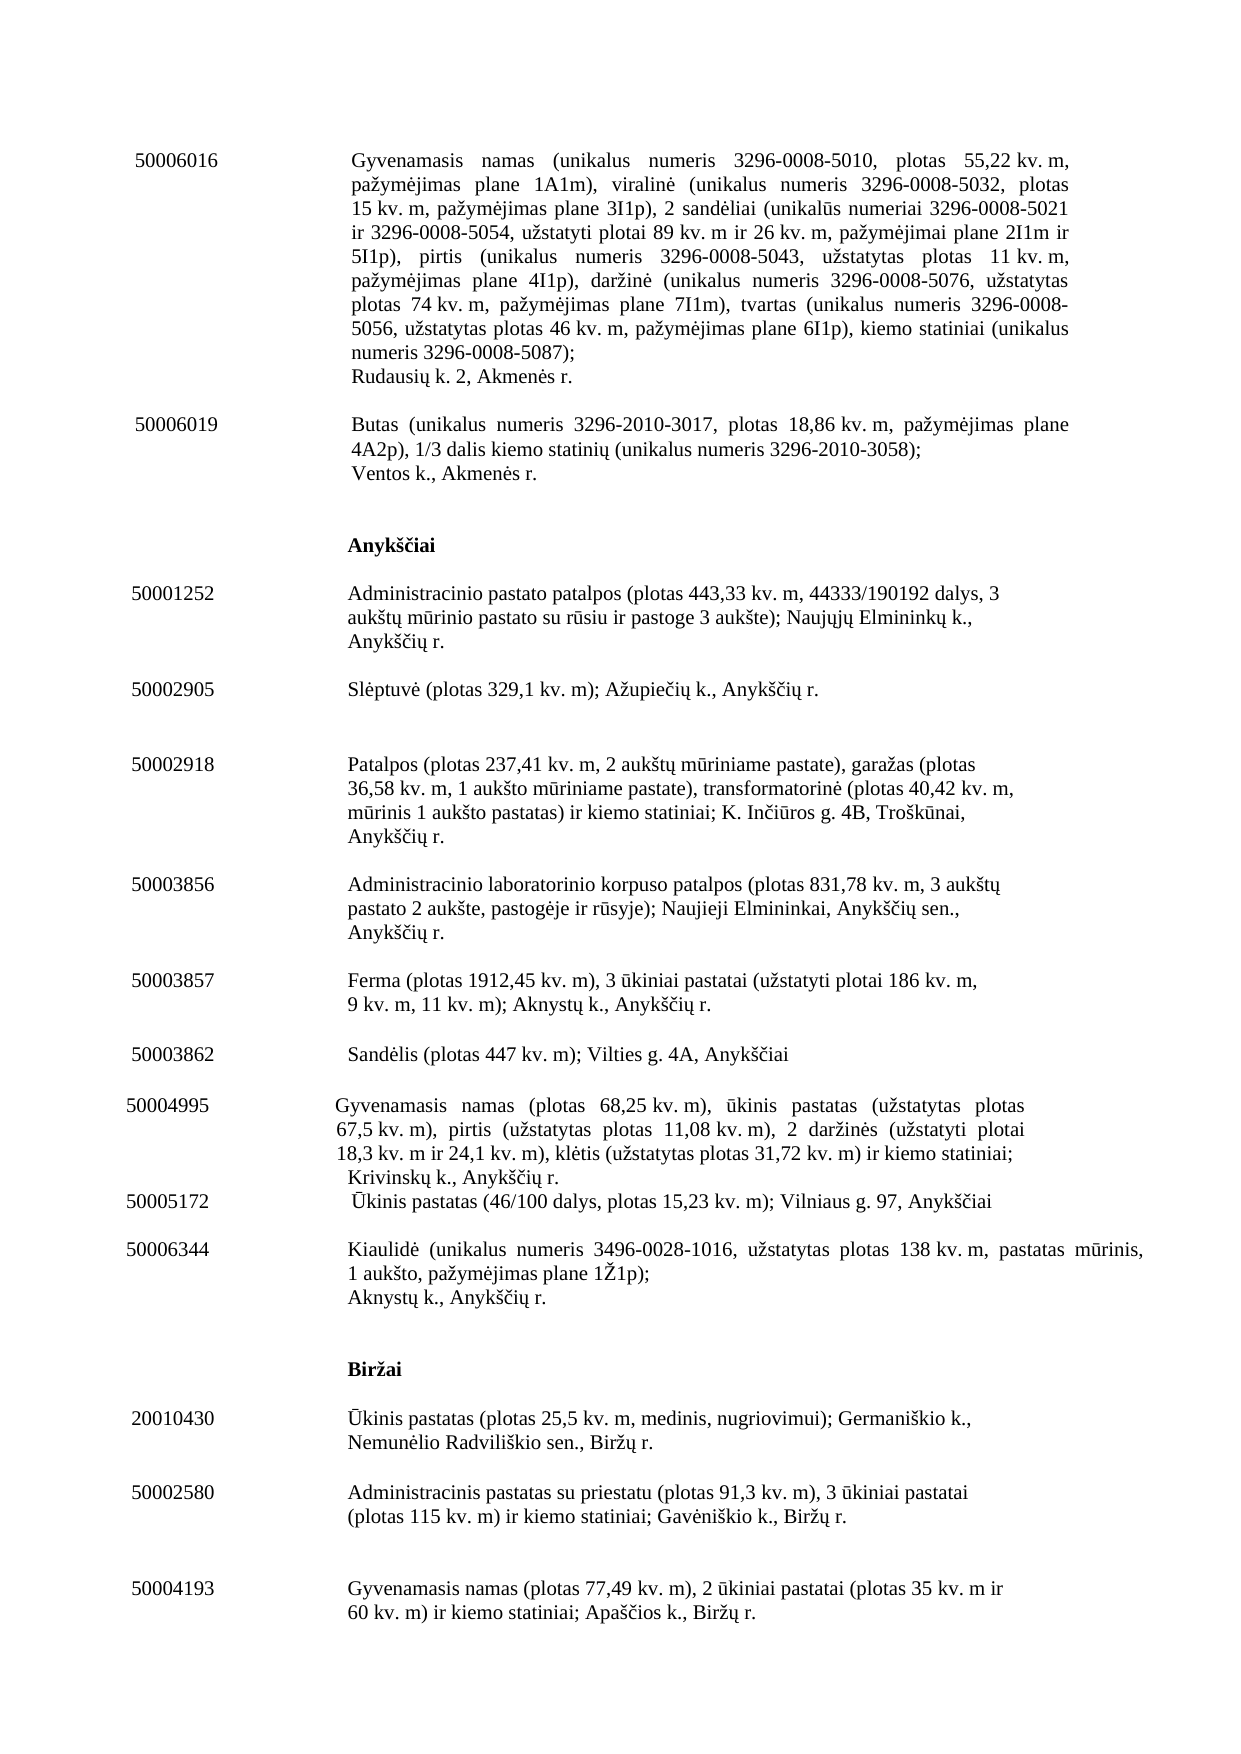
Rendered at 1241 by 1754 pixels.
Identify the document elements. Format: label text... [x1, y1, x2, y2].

table_cell [101, 1480, 114, 1552]
table_cell [115, 653, 1155, 677]
table_cell [101, 1093, 114, 1189]
table_cell [1148, 872, 1155, 944]
table_cell 20010430 [115, 1406, 336, 1456]
table_cell [1148, 751, 1155, 848]
table_cell 50006016 Gyvenamasis namas (unikalus numeris 3296-0008-5010, plotas 55,22 kv. m, pažymėjimas plane 1A1m), viralinė (unikalus numeris 3296-0008-5032, plotas 15 kv. m, pažymėjimas plane 3I1p), 2 sandėliai (unikalūs numeriai 3296-0008-5021 ir 3296-0008-5054, užstatyti plotai 89 kv. m ir 26 kv. m, pažymėjimai plane 2I1m ir 5I1p), pirtis (unikalus numeris 3296-0008-5043, užstatytas plotas 11 kv. m, pažymėjimas plane 4I1p), daržinė (unikalus numeris 3296-0008-5076, užstatytas plotas 74 kv. m, pažymėjimas plane 7I1m), tvartas (unikalus numeris 3296-0008-5056, užstatytas plotas 46 kv. m, pažymėjimas plane 6I1p), kiemo statiniai (unikalus numeris 3296-0008-5087); Rudausių k. 2, Akmenės r. [118, 148, 1081, 412]
table_cell [1170, 1406, 1192, 1456]
table_cell [1193, 1480, 1211, 1552]
table_cell [1077, 1576, 1081, 1648]
table_cell Anykščiai [336, 533, 1155, 557]
table_cell [1148, 1093, 1155, 1189]
table_cell [1193, 968, 1211, 1018]
table_cell [1170, 1018, 1192, 1042]
table_cell [1170, 1381, 1192, 1406]
table_cell [1081, 1576, 1148, 1648]
table_cell [1193, 557, 1211, 581]
table_cell [1155, 581, 1170, 653]
table_cell [101, 1406, 114, 1456]
table_cell [1148, 677, 1155, 727]
table_cell [1170, 968, 1192, 1018]
table_cell [1193, 581, 1211, 653]
table_cell Gyvenamasis namas (plotas 77,49 kv. m), 2 ūkiniai pastatai (plotas 35 kv. m ir 60 kv. m) ir kiemo statiniai; Apaščios k., Biržų r. [336, 1576, 1037, 1648]
table_cell [1155, 1043, 1170, 1093]
table_cell [1193, 1237, 1211, 1333]
table_cell [1170, 509, 1192, 533]
table_cell [1170, 1552, 1192, 1576]
table_cell Ferma (plotas 1912,45 kv. m), 3 ūkiniai pastatai (užstatyti plotai 186 kv. m, 9 kv. m, 11 kv. m); Aknystų k., Anykščių r. [336, 968, 1037, 1018]
table_cell [1081, 148, 1148, 412]
table_cell [1155, 728, 1170, 751]
table_cell [1193, 1648, 1211, 1672]
table_cell [1193, 1093, 1211, 1189]
table_cell 50006344 [115, 1237, 336, 1333]
table_cell [115, 1333, 1155, 1357]
table_cell [1155, 872, 1170, 944]
table_cell [101, 848, 114, 872]
table_cell [1170, 1456, 1192, 1480]
table_cell [1081, 751, 1148, 848]
table_cell Administracinis pastatas su priestatu (plotas 91,3 kv. m), 3 ūkiniai pastatai (plotas 115 kv. m) ir kiemo statiniai; Gavėniškio k., Biržų r. [336, 1480, 1037, 1552]
table_cell [1081, 1406, 1148, 1456]
table_cell [1081, 581, 1148, 653]
table_cell [1077, 1480, 1081, 1552]
table_cell [1148, 1576, 1155, 1648]
table_cell [1037, 1093, 1077, 1189]
table_cell 50006019 Butas (unikalus numeris 3296-2010-3017, plotas 18,86 kv. m, pažymėjimas plane 4A2p), 1/3 dalis kiemo statinių (unikalus numeris 3296-2010-3058); Ventos k., Akmenės r. [118, 413, 1081, 509]
table_cell [101, 1648, 114, 1672]
table_cell [1077, 1043, 1081, 1093]
table_cell [1077, 1093, 1081, 1189]
table_cell [1193, 1043, 1211, 1093]
table_cell Administracinio laboratorinio korpuso patalpos (plotas 831,78 kv. m, 3 aukštų pastato 2 aukšte, pastogėje ir rūsyje); Naujieji Elmininkai, Anykščių sen., Anykščių r. [336, 872, 1037, 944]
table_cell [1193, 728, 1211, 751]
table_cell [1193, 1456, 1211, 1480]
table_cell [1155, 1189, 1170, 1237]
table_cell [1155, 1237, 1170, 1333]
table_cell [115, 1018, 1155, 1042]
table_cell 50002918 [115, 751, 336, 848]
table_cell [1081, 968, 1148, 1018]
table_cell [101, 509, 114, 533]
table_cell [1170, 413, 1192, 509]
table_cell [115, 1648, 1155, 1672]
table_cell [115, 1358, 336, 1381]
table_cell [1170, 944, 1192, 968]
table_cell [1193, 1552, 1211, 1576]
table_cell Gyvenamasis namas (plotas 68,25 kv. m), ūkinis pastatas (užstatytas plotas 67,5 kv. m), pirtis (užstatytas plotas 11,08 kv. m), 2 daržinės (užstatyti plotai 18,3 kv. m ir 24,1 kv. m), klėtis (užstatytas plotas 31,72 kv. m) ir kiemo statiniai; Krivinskų k., Anykščių r. [336, 1093, 1037, 1189]
table_cell 50004995 [115, 1093, 336, 1189]
table_cell [115, 728, 1155, 751]
table_cell [1193, 509, 1211, 533]
table_cell [1170, 677, 1192, 727]
table_cell [115, 557, 1155, 581]
table_cell [1037, 968, 1077, 1018]
table_cell [1170, 1480, 1192, 1552]
table_cell [101, 968, 114, 1018]
table_cell [1193, 677, 1211, 727]
table_cell [101, 413, 114, 509]
table_cell [1193, 653, 1211, 677]
table_cell 50002905 [115, 677, 336, 727]
table_cell [1155, 1648, 1170, 1672]
table_cell [1155, 677, 1170, 727]
table_cell [115, 1552, 1155, 1576]
table_cell 50003862 [115, 1043, 336, 1093]
table_cell [1170, 557, 1192, 581]
table_cell [1155, 653, 1170, 677]
table_cell [1193, 1333, 1211, 1357]
table_cell [101, 1333, 114, 1357]
table_cell Biržai [336, 1358, 1155, 1381]
table_cell [1037, 1406, 1077, 1456]
table_cell [1170, 148, 1192, 412]
table_cell [1037, 677, 1077, 727]
table_cell [1155, 1333, 1170, 1357]
table_cell [1170, 1237, 1192, 1333]
table_cell [1081, 413, 1148, 509]
table_cell [1193, 872, 1211, 944]
table_cell [1077, 872, 1081, 944]
table_cell [101, 1552, 114, 1576]
table_cell [1148, 148, 1155, 412]
table_cell Slėptuvė (plotas 329,1 kv. m); Ažupiečių k., Anykščių r. [336, 677, 1037, 727]
table_cell [1193, 944, 1211, 968]
table_cell [1193, 1381, 1211, 1406]
table_cell [1155, 944, 1170, 968]
table_cell [1148, 968, 1155, 1018]
table_cell [101, 1381, 114, 1406]
table_cell [101, 944, 114, 968]
table_cell [1170, 1189, 1192, 1237]
table_cell [1148, 1480, 1155, 1552]
table_cell [115, 848, 1155, 872]
table_cell Ūkinis pastatas (plotas 25,5 kv. m, medinis, nugriovimui); Germaniškio k., Nemunėlio Radviliškio sen., Biržų r. [336, 1406, 1037, 1456]
table_cell [1077, 751, 1081, 848]
table_cell [1170, 1358, 1192, 1381]
table_cell [115, 533, 336, 557]
table_cell Patalpos (plotas 237,41 kv. m, 2 aukštų mūriniame pastate), garažas (plotas 36,58 kv. m, 1 aukšto mūriniame pastate), transformatorinė (plotas 40,42 kv. m, mūrinis 1 aukšto pastatas) ir kiemo statiniai; K. Inčiūros g. 4B, Troškūnai, Anykščių r. [336, 751, 1037, 848]
table_cell [1148, 413, 1155, 509]
table_cell [1037, 1480, 1077, 1552]
table_cell [1155, 533, 1170, 557]
table_cell [101, 1358, 114, 1381]
table_cell [1193, 533, 1211, 557]
table_cell [1037, 872, 1077, 944]
table_cell [101, 728, 114, 751]
table_cell [1170, 1093, 1192, 1189]
table_cell [1170, 848, 1192, 872]
table_cell [1081, 1043, 1148, 1093]
table_cell [1155, 1480, 1170, 1552]
table_cell [1037, 581, 1077, 653]
table_cell [1148, 581, 1155, 653]
table_cell [1155, 413, 1170, 509]
table_cell [1155, 848, 1170, 872]
table_cell [1155, 1018, 1170, 1042]
table_cell [101, 751, 114, 848]
table_cell [1155, 1552, 1170, 1576]
table_cell [1170, 533, 1192, 557]
table_cell [1081, 1480, 1148, 1552]
table_cell [115, 1381, 1155, 1406]
table_cell [1193, 1576, 1211, 1648]
table_cell [1170, 872, 1192, 944]
table_cell [1077, 968, 1081, 1018]
table_cell [115, 1456, 1155, 1480]
table_cell Kiaulidė (unikalus numeris 3496-0028-1016, užstatytas plotas 138 kv. m, pastatas mūrinis, 1 aukšto, pažymėjimas plane 1Ž1p); Aknystų k., Anykščių r. [336, 1237, 1155, 1333]
table_cell [1037, 751, 1077, 848]
table_cell [1193, 1189, 1211, 1237]
table_cell [101, 1456, 114, 1480]
table_cell [101, 1018, 114, 1042]
table_cell 50003857 [115, 968, 336, 1018]
table_cell 50004193 [115, 1576, 336, 1648]
table_cell [1155, 1381, 1170, 1406]
table_cell [1170, 581, 1192, 653]
table_cell [101, 533, 114, 557]
table_cell [115, 509, 336, 533]
table_cell [115, 944, 1155, 968]
table_cell [1155, 968, 1170, 1018]
table_cell [1077, 677, 1081, 727]
table_cell [1155, 148, 1170, 412]
table_cell [1170, 751, 1192, 848]
table_cell [1155, 1358, 1170, 1381]
table_cell Ūkinis pastatas (46/100 dalys, plotas 15,23 kv. m); Vilniaus g. 97, Anykščiai [336, 1189, 1155, 1237]
table_cell [1193, 848, 1211, 872]
table_cell [101, 1237, 114, 1333]
table_cell 50003856 [115, 872, 336, 944]
table_cell [101, 581, 114, 653]
table_cell [1170, 1043, 1192, 1093]
table_cell 50002580 [115, 1480, 336, 1552]
table_cell [1193, 1406, 1211, 1456]
table_cell [1148, 1406, 1155, 1456]
table_cell [1155, 1576, 1170, 1648]
table_cell Administracinio pastato patalpos (plotas 443,33 kv. m, 44333/190192 dalys, 3 aukštų mūrinio pastato su rūsiu ir pastoge 3 aukšte); Naujųjų Elmininkų k., Anykščių r. [336, 581, 1037, 653]
table_cell [1170, 1333, 1192, 1357]
table_cell [1193, 751, 1211, 848]
table_cell [1170, 1648, 1192, 1672]
table_cell [1081, 1093, 1148, 1189]
table_cell 50005172 [115, 1189, 336, 1237]
table_cell [1077, 581, 1081, 653]
table_cell [1155, 1456, 1170, 1480]
table_cell [1081, 677, 1148, 727]
table_cell [1155, 1406, 1170, 1456]
table_cell [1037, 1043, 1077, 1093]
table_cell [1170, 728, 1192, 751]
table_cell [1155, 509, 1170, 533]
table_cell 50001252 [115, 581, 336, 653]
table_cell [101, 872, 114, 944]
table_cell [1148, 1043, 1155, 1093]
table_cell [101, 677, 114, 727]
table_cell [1037, 1576, 1077, 1648]
table_cell [336, 509, 1155, 533]
table_cell [1155, 751, 1170, 848]
table_cell [1193, 413, 1211, 509]
table_cell [101, 557, 114, 581]
table_cell [101, 148, 114, 412]
table_cell [1155, 1093, 1170, 1189]
table_cell Sandėlis (plotas 447 kv. m); Vilties g. 4A, Anykščiai [336, 1043, 1037, 1093]
table_cell [1193, 1358, 1211, 1381]
table_cell [1170, 653, 1192, 677]
table_cell [1170, 1576, 1192, 1648]
table_cell [101, 1043, 114, 1093]
table_cell [101, 1576, 114, 1648]
table_cell [1193, 148, 1211, 412]
table_cell [1193, 1018, 1211, 1042]
table_cell [1081, 872, 1148, 944]
table_cell [1077, 1406, 1081, 1456]
table_cell [101, 1189, 114, 1237]
table_cell [1155, 557, 1170, 581]
table_cell [101, 653, 114, 677]
